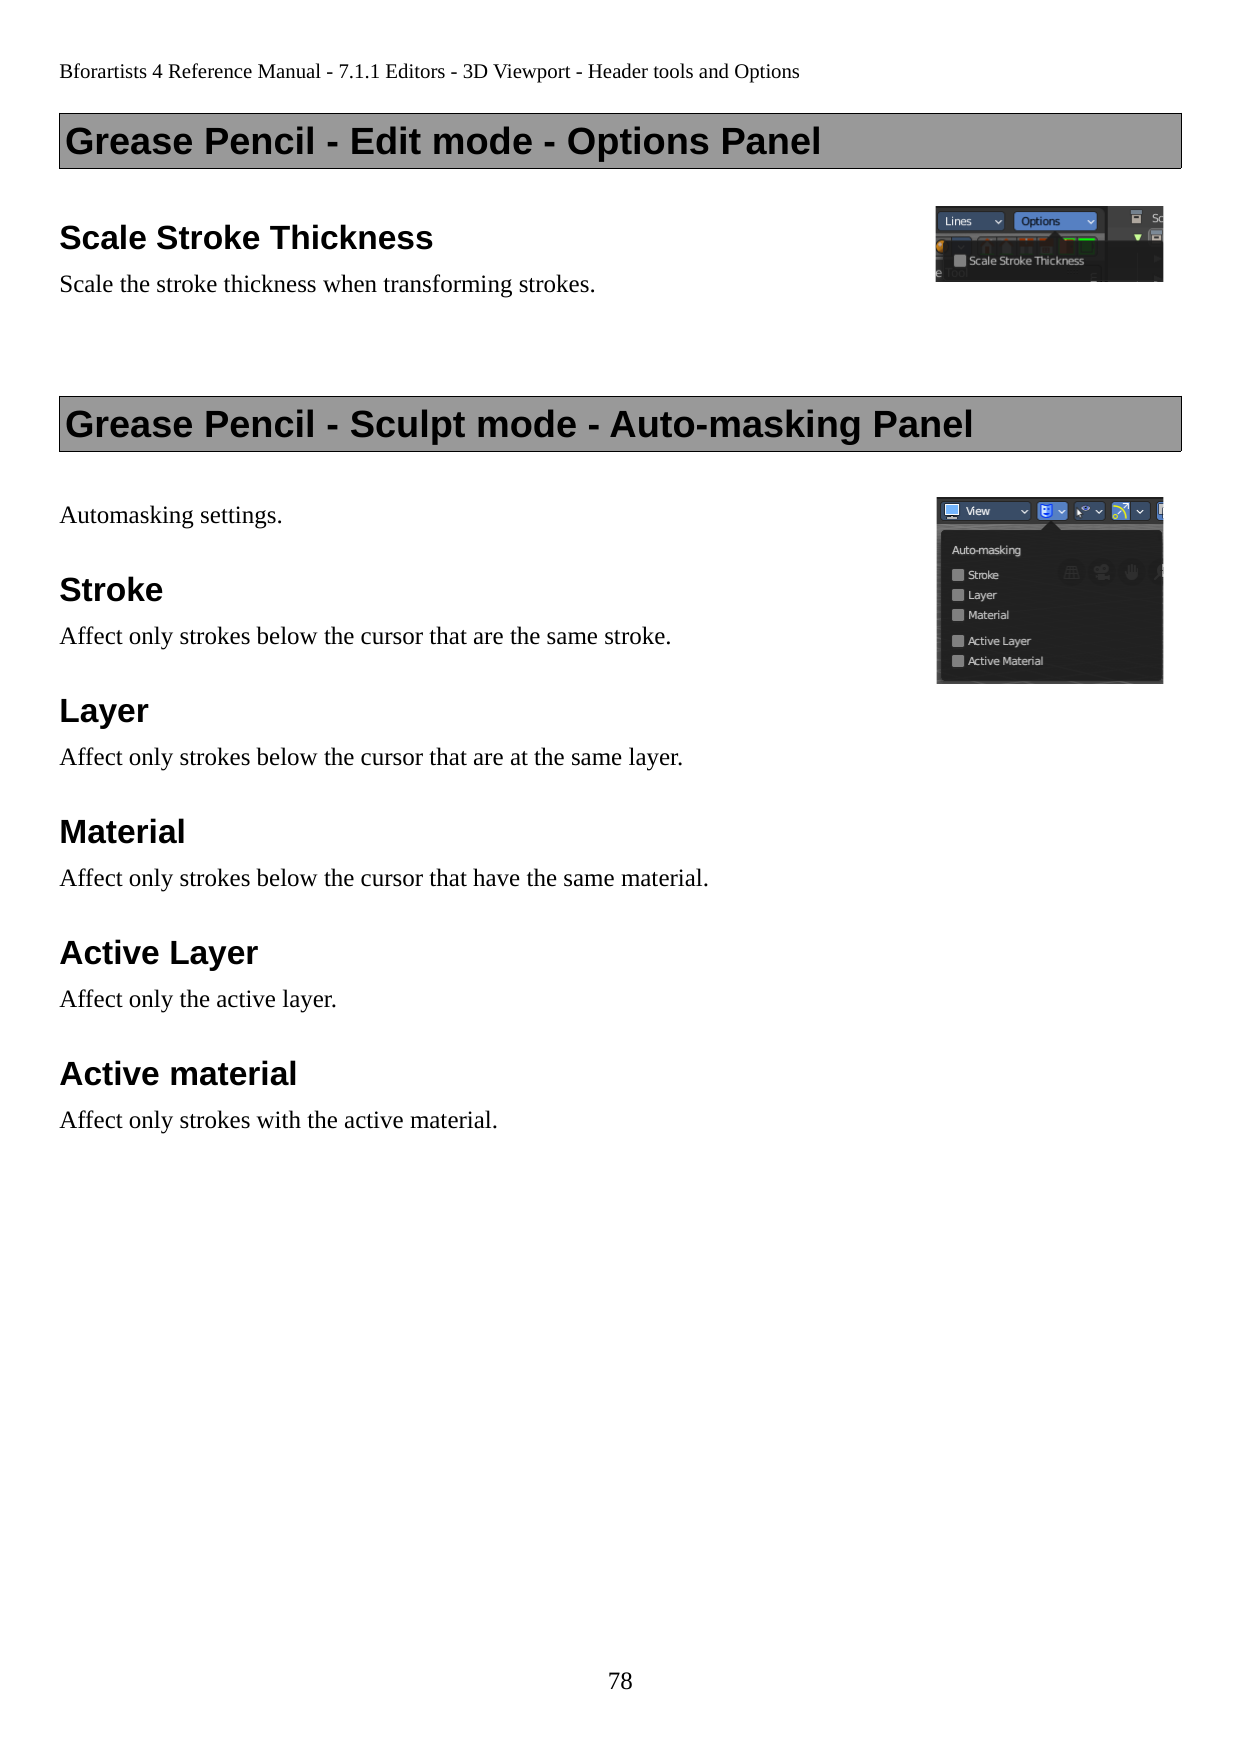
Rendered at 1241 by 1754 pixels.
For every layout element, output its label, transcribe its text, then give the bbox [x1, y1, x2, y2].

table_header Grease Pencil - Sculpt mode - Auto-masking Panel [60, 397, 1181, 451]
text Affect only the active layer. [59, 984, 1181, 1013]
subtitle Material [59, 812, 1181, 851]
text Affect only strokes below the cursor that are at the same layer. [59, 742, 1181, 771]
text Automasking settings. [59, 500, 936, 529]
subtitle [1164, 217, 1181, 256]
table_header Grease Pencil - Edit mode - Options Panel [60, 114, 1181, 168]
text Scale the stroke thickness when transforming strokes. [59, 269, 1181, 297]
text Affect only strokes with the active material. [59, 1105, 1181, 1134]
subtitle Scale Stroke Thickness [59, 217, 935, 256]
picture [935, 206, 1164, 282]
subtitle Active Layer [59, 933, 1181, 972]
text [1164, 500, 1181, 529]
subtitle Layer [59, 691, 1181, 729]
subtitle Stroke [59, 570, 936, 608]
text Affect only strokes below the cursor that are the same stroke. [59, 621, 936, 650]
subtitle Active material [59, 1054, 1181, 1093]
text Affect only strokes below the cursor that have the same material. [59, 863, 1181, 892]
picture [936, 497, 1164, 684]
subtitle [1164, 570, 1181, 608]
